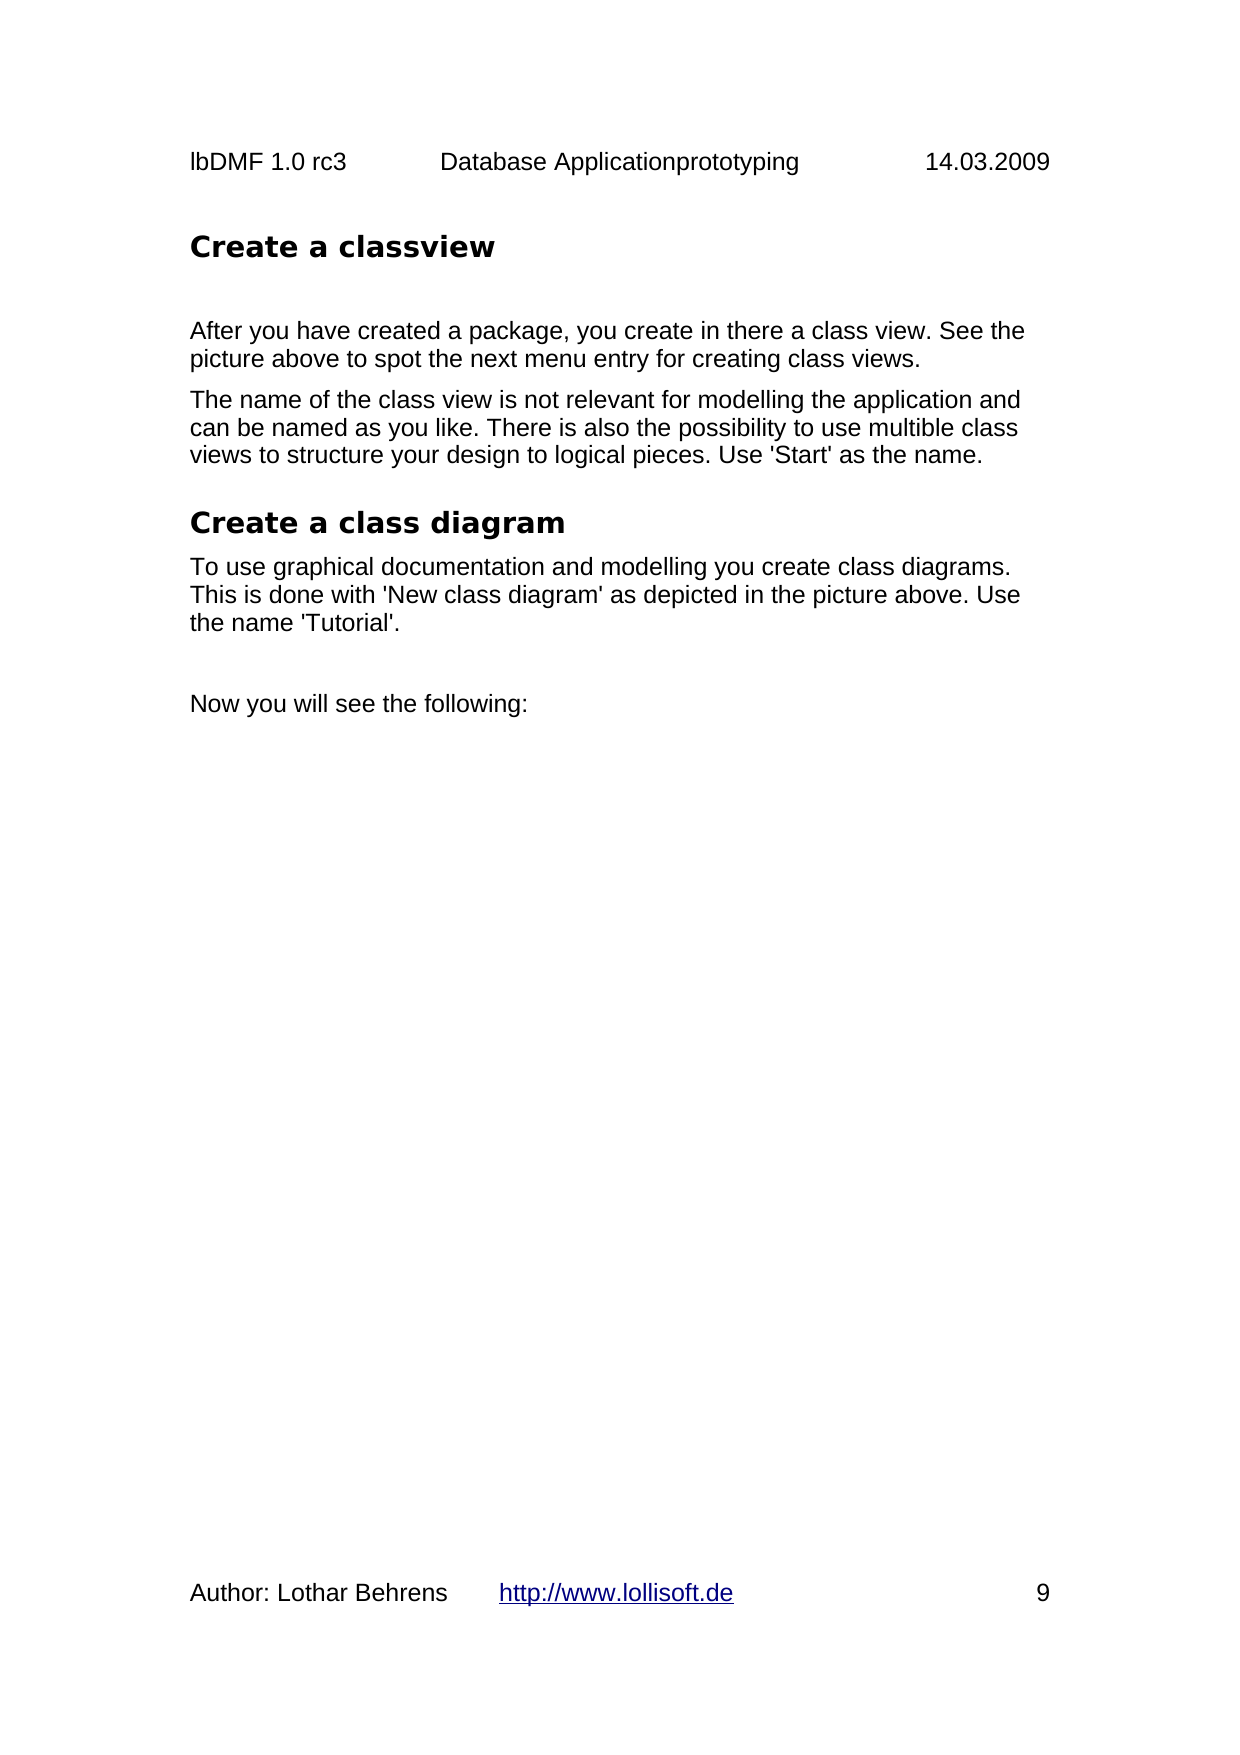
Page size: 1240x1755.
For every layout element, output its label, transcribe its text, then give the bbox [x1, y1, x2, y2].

text Now you will see the following: [189, 690, 1050, 718]
text After you have created a package, you create in there a class view. See the picture above to spot the next menu entry for creating class views. [189, 317, 1050, 373]
text The name of the class view is not relevant for modelling the application and can be named as you like. There is also the possibility to use multible class views to structure your design to logical pieces. Use 'Start' as the name. [189, 386, 1050, 469]
subtitle Create a class diagram [189, 507, 1050, 541]
text To use graphical documentation and modelling you create class diagrams. This is done with 'New class diagram' as depicted in the picture above. Use the name 'Tutorial'. [189, 553, 1050, 637]
subtitle Create a classview [189, 230, 1050, 264]
